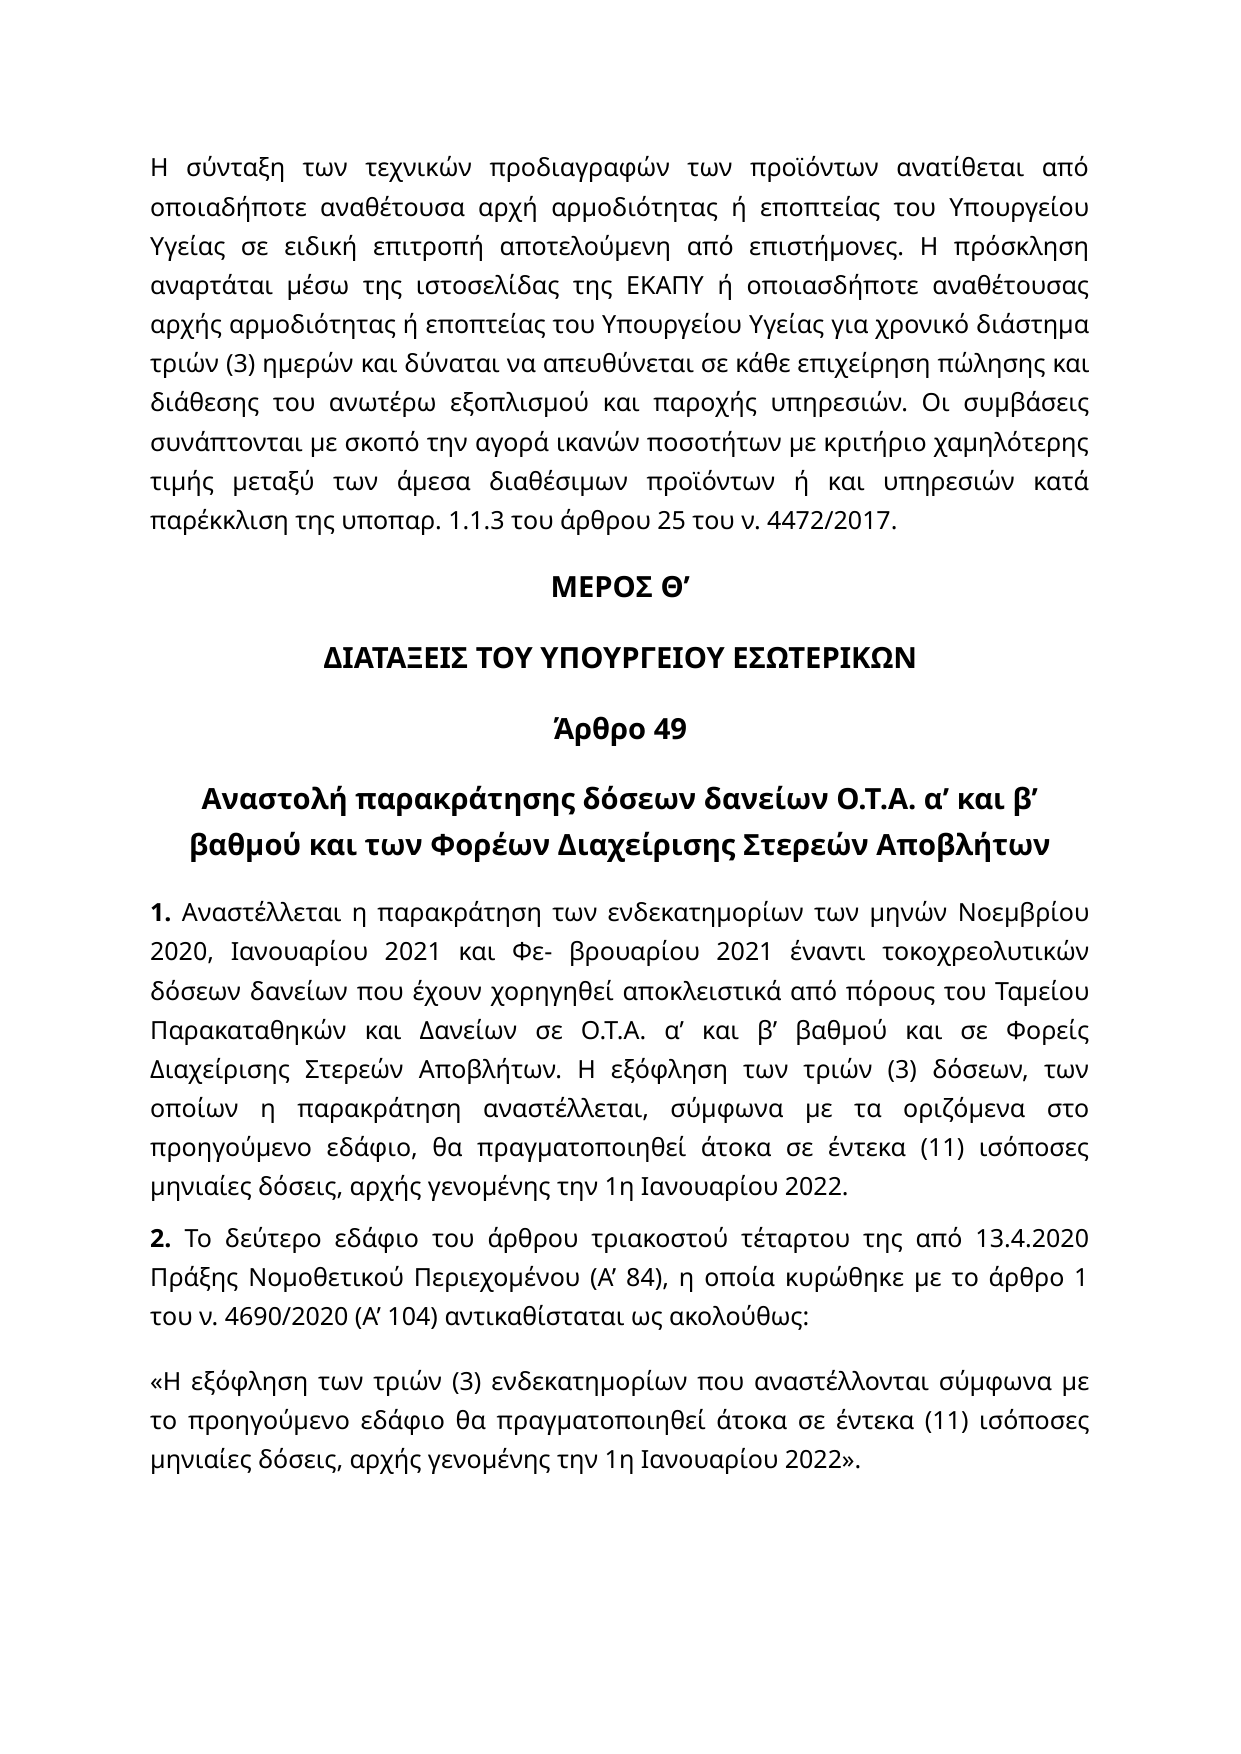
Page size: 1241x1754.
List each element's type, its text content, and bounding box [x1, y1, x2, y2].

text 1. Αναστέλλεται η παρακράτηση των ενδεκατημορίων των μηνών Νοεμβρίου 2020, Ιανουαρίου 2021 και Φε- βρουαρίου 2021 έναντι τοκοχρεολυτικών δόσεων δανείων που έχουν χορηγηθεί αποκλειστικά από πόρους του Ταμείου Παρακαταθηκών και Δανείων σε Ο.Τ.Α. α’ και β’ βαθμού και σε Φορείς Διαχείρισης Στερεών Αποβλήτων. Η εξόφληση των τριών (3) δόσεων, των οποίων η παρακράτηση αναστέλλεται, σύμφωνα με τα οριζόμενα στο προηγούμενο εδάφιο, θα πραγματοποιηθεί άτοκα σε έντεκα (11) ισόποσες μηνιαίες δόσεις, αρχής γενομένης την 1η Ιανουαρίου 2022. [150, 895, 1090, 1203]
subtitle ΔΙΑΤΑΞΕΙΣ ΤΟΥ ΥΠΟΥΡΓΕΙΟΥ ΕΣΩΤΕΡΙΚΩΝ [150, 637, 1090, 677]
subtitle Άρθρο 49 [150, 708, 1090, 748]
text «Η εξόφληση των τριών (3) ενδεκατημορίων που αναστέλλονται σύμφωνα με το προηγούμενο εδάφιο θα πραγματοποιηθεί άτοκα σε έντεκα (11) ισόποσες μηνιαίες δόσεις, αρχής γενομένης την 1η Ιανουαρίου 2022». [150, 1363, 1090, 1476]
text Η σύνταξη των τεχνικών προδιαγραφών των προϊόντων ανατίθεται από οποιαδήποτε αναθέτουσα αρχή αρμοδιότητας ή εποπτείας του Υπουργείου Υγείας σε ειδική επιτροπή αποτελούμενη από επιστήμονες. Η πρόσκληση αναρτάται μέσω της ιστοσελίδας της ΕΚΑΠΥ ή οποιασδήποτε αναθέτουσας αρχής αρμοδιότητας ή εποπτείας του Υπουργείου Υγείας για χρονικό διάστημα τριών (3) ημερών και δύναται να απευθύνεται σε κάθε επιχείρηση πώλησης και διάθεσης του ανωτέρω εξοπλισμού και παροχής υπηρεσιών. Οι συμβάσεις συνάπτονται με σκοπό την αγορά ικανών ποσοτήτων με κριτήριο χαμηλότερης τιμής μεταξύ των άμεσα διαθέσιμων προϊόντων ή και υπηρεσιών κατά παρέκκλιση της υποπαρ. 1.1.3 του άρθρου 25 του ν. 4472/2017. [150, 150, 1090, 537]
subtitle Αναστολή παρακράτησης δόσεων δανείων Ο.Τ.Α. α’ και β’ βαθμού και των Φορέων Διαχείρισης Στερεών Αποβλήτων [150, 778, 1090, 864]
text 2. Το δεύτερο εδάφιο του άρθρου τριακοστού τέταρτου της από 13.4.2020 Πράξης Νομοθετικού Περιεχομένου (Α’ 84), η οποία κυρώθηκε με το άρθρο 1 του ν. 4690/2020 (Α’ 104) αντικαθίσταται ως ακολούθως: [150, 1221, 1090, 1333]
subtitle ΜΕΡΟΣ Θ’ [150, 567, 1090, 606]
